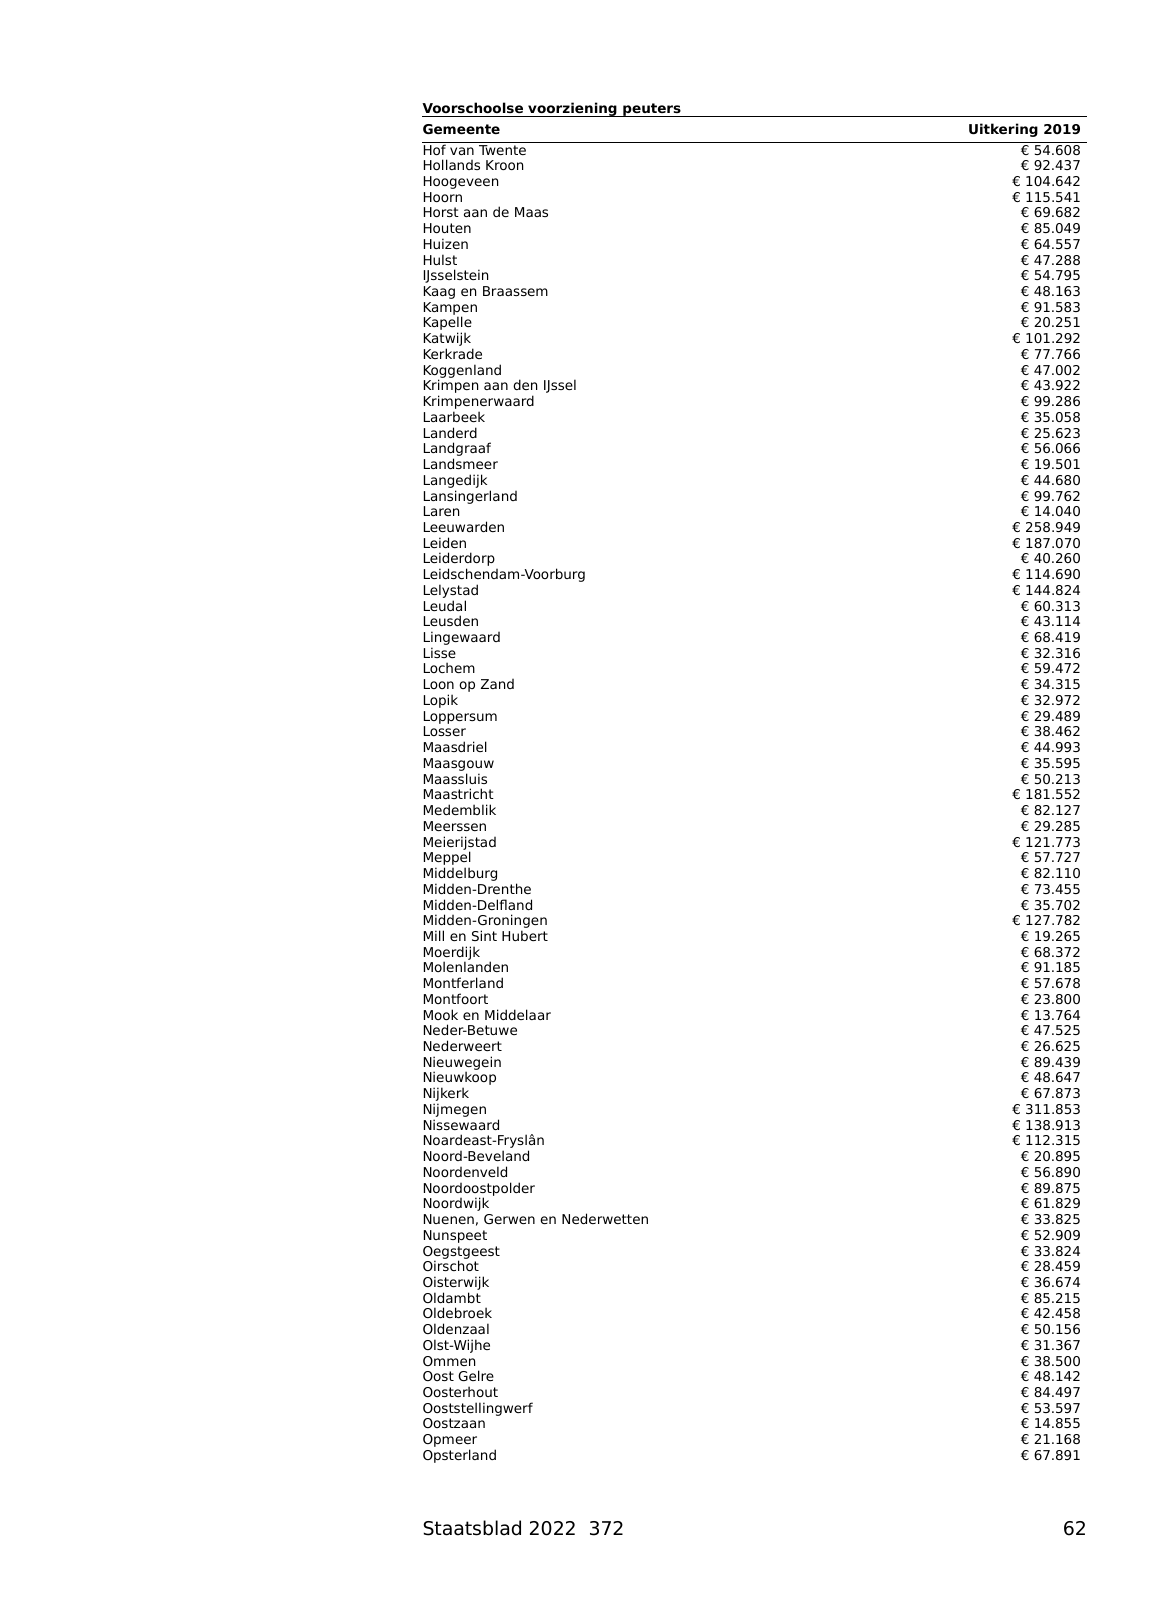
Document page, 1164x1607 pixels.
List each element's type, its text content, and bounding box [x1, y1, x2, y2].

table_cell Uitkering 2019 [847, 117, 1087, 142]
table_cell € 54.795 [847, 268, 1087, 284]
table_cell € 32.972 [847, 693, 1087, 708]
table_cell € 77.766 [847, 347, 1087, 362]
table_cell Lisse [422, 646, 847, 661]
table_cell € 35.595 [847, 756, 1087, 771]
table_cell € 82.127 [847, 803, 1087, 819]
table_cell Neder-Betuwe [422, 1023, 847, 1039]
table_cell Langedijk [422, 473, 847, 488]
table_cell Mill en Sint Hubert [422, 929, 847, 944]
table_cell € 89.875 [847, 1180, 1087, 1196]
table_cell € 60.313 [847, 599, 1087, 614]
table_cell Oirschot [422, 1259, 847, 1275]
table_cell Noordwijk [422, 1196, 847, 1212]
table_cell Oegstgeest [422, 1243, 847, 1259]
table_cell Loon op Zand [422, 677, 847, 693]
table_cell € 85.215 [847, 1291, 1087, 1306]
table_cell € 258.949 [847, 520, 1087, 536]
table_cell Katwijk [422, 331, 847, 347]
table_cell € 61.829 [847, 1196, 1087, 1212]
table_cell Midden-Groningen [422, 913, 847, 929]
table_cell Meppel [422, 850, 847, 866]
table_cell € 19.501 [847, 457, 1087, 473]
table_cell Laarbeek [422, 410, 847, 425]
table_cell Leiderdorp [422, 551, 847, 567]
table_cell Gemeente [422, 117, 847, 142]
table_cell € 59.472 [847, 661, 1087, 677]
table_cell € 40.260 [847, 551, 1087, 567]
table_cell Opmeer [422, 1432, 847, 1448]
table_cell Losser [422, 724, 847, 740]
table_cell Nederweert [422, 1039, 847, 1054]
table_cell € 13.764 [847, 1008, 1087, 1023]
table_cell € 67.891 [847, 1448, 1087, 1463]
table_cell € 114.690 [847, 567, 1087, 583]
table_cell € 69.682 [847, 205, 1087, 221]
table_cell Mook en Middelaar [422, 1008, 847, 1023]
table_cell € 47.002 [847, 363, 1087, 378]
table_cell € 48.647 [847, 1070, 1087, 1086]
table_cell € 20.895 [847, 1149, 1087, 1165]
table_cell Nunspeet [422, 1228, 847, 1243]
table_cell € 68.372 [847, 945, 1087, 960]
table_cell Kerkrade [422, 347, 847, 362]
table_cell Moerdijk [422, 945, 847, 960]
table_cell € 50.213 [847, 771, 1087, 787]
table_cell € 14.040 [847, 504, 1087, 520]
table_cell € 23.800 [847, 992, 1087, 1007]
table_cell Oldebroek [422, 1306, 847, 1322]
table_cell € 64.557 [847, 237, 1087, 252]
table_cell Oldambt [422, 1291, 847, 1306]
table_cell € 26.625 [847, 1039, 1087, 1054]
table_cell € 48.163 [847, 284, 1087, 299]
table_cell € 43.114 [847, 614, 1087, 630]
table_cell € 20.251 [847, 315, 1087, 331]
table_cell € 53.597 [847, 1401, 1087, 1416]
table_cell Medemblik [422, 803, 847, 819]
table_cell Maastricht [422, 787, 847, 803]
table_cell Noardeast-Fryslân [422, 1133, 847, 1149]
table_cell Landsmeer [422, 457, 847, 473]
table_cell € 115.541 [847, 190, 1087, 205]
table_cell € 67.873 [847, 1086, 1087, 1102]
table_cell € 43.922 [847, 378, 1087, 394]
table_cell Hoorn [422, 190, 847, 205]
table_cell Noordenveld [422, 1165, 847, 1180]
table_cell Midden-Delfland [422, 897, 847, 913]
table_cell Leudal [422, 599, 847, 614]
table_cell Hof van Twente [422, 143, 847, 158]
table_cell € 44.680 [847, 473, 1087, 488]
table_cell € 181.552 [847, 787, 1087, 803]
table_cell Hollands Kroon [422, 158, 847, 174]
table_cell Nijmegen [422, 1102, 847, 1117]
table_cell Houten [422, 221, 847, 237]
table_cell Meerssen [422, 819, 847, 834]
table_cell € 25.623 [847, 425, 1087, 441]
table_cell Middelburg [422, 866, 847, 882]
table_cell € 54.608 [847, 143, 1087, 158]
table_cell Montfoort [422, 992, 847, 1007]
table_cell Ooststellingwerf [422, 1401, 847, 1416]
table_cell Lopik [422, 693, 847, 708]
table_cell € 50.156 [847, 1322, 1087, 1338]
table_cell € 311.853 [847, 1102, 1087, 1117]
table_cell € 82.110 [847, 866, 1087, 882]
table_cell Meierijstad [422, 834, 847, 850]
table_cell Huizen [422, 237, 847, 252]
table_cell Nieuwegein [422, 1055, 847, 1070]
table_cell Nieuwkoop [422, 1070, 847, 1086]
table_cell Landerd [422, 425, 847, 441]
table_cell Oostzaan [422, 1416, 847, 1432]
table_cell € 31.367 [847, 1338, 1087, 1353]
table_cell € 121.773 [847, 834, 1087, 850]
table_cell € 92.437 [847, 158, 1087, 174]
table_cell € 21.168 [847, 1432, 1087, 1448]
table_cell Midden-Drenthe [422, 882, 847, 897]
table_cell Molenlanden [422, 960, 847, 976]
table_cell Kapelle [422, 315, 847, 331]
table_cell € 29.285 [847, 819, 1087, 834]
table_cell Maasdriel [422, 740, 847, 756]
table_cell Nissewaard [422, 1118, 847, 1133]
table_cell € 47.288 [847, 253, 1087, 268]
table_cell € 57.727 [847, 850, 1087, 866]
table_cell € 33.825 [847, 1212, 1087, 1228]
table_cell Olst-Wijhe [422, 1338, 847, 1353]
table_cell € 48.142 [847, 1369, 1087, 1385]
table_cell € 38.462 [847, 724, 1087, 740]
table_cell Oosterhout [422, 1385, 847, 1401]
table_cell Kampen [422, 300, 847, 315]
table_cell Horst aan de Maas [422, 205, 847, 221]
table_cell Hoogeveen [422, 174, 847, 189]
table_cell Kaag en Braassem [422, 284, 847, 299]
table_cell € 35.058 [847, 410, 1087, 425]
table_cell € 89.439 [847, 1055, 1087, 1070]
table_header Voorschoolse voorziening peuters [422, 100, 1087, 116]
table_cell € 144.824 [847, 583, 1087, 598]
table_cell Leusden [422, 614, 847, 630]
table_cell Oisterwijk [422, 1275, 847, 1291]
table_cell € 56.890 [847, 1165, 1087, 1180]
table_cell € 127.782 [847, 913, 1087, 929]
table_cell € 187.070 [847, 536, 1087, 551]
table_cell Lansingerland [422, 488, 847, 504]
table_cell Opsterland [422, 1448, 847, 1463]
table_cell € 28.459 [847, 1259, 1087, 1275]
table_cell Leidschendam-Voorburg [422, 567, 847, 583]
table_cell € 57.678 [847, 976, 1087, 992]
table_cell Koggenland [422, 363, 847, 378]
table_cell Oldenzaal [422, 1322, 847, 1338]
table_cell IJsselstein [422, 268, 847, 284]
table_cell € 42.458 [847, 1306, 1087, 1322]
table_cell € 85.049 [847, 221, 1087, 237]
table_cell € 32.316 [847, 646, 1087, 661]
table_cell € 47.525 [847, 1023, 1087, 1039]
table_cell € 44.993 [847, 740, 1087, 756]
table_cell Lelystad [422, 583, 847, 598]
table_cell € 99.762 [847, 488, 1087, 504]
table_cell € 36.674 [847, 1275, 1087, 1291]
table_cell Lingewaard [422, 630, 847, 646]
table_cell Leiden [422, 536, 847, 551]
table_cell Maasgouw [422, 756, 847, 771]
table_cell € 104.642 [847, 174, 1087, 189]
table_cell Landgraaf [422, 441, 847, 457]
table_cell € 19.265 [847, 929, 1087, 944]
table_cell Leeuwarden [422, 520, 847, 536]
table_cell € 112.315 [847, 1133, 1087, 1149]
table_cell Noord-Beveland [422, 1149, 847, 1165]
table_cell € 56.066 [847, 441, 1087, 457]
table_cell Nuenen, Gerwen en Nederwetten [422, 1212, 847, 1228]
table_cell Montferland [422, 976, 847, 992]
table_cell Krimpenerwaard [422, 394, 847, 410]
table_cell € 52.909 [847, 1228, 1087, 1243]
table_cell € 73.455 [847, 882, 1087, 897]
table_cell € 84.497 [847, 1385, 1087, 1401]
table_cell € 101.292 [847, 331, 1087, 347]
table_cell € 68.419 [847, 630, 1087, 646]
table_cell € 33.824 [847, 1243, 1087, 1259]
table_cell € 99.286 [847, 394, 1087, 410]
table_cell € 38.500 [847, 1354, 1087, 1369]
table_cell Ommen [422, 1354, 847, 1369]
table_cell € 34.315 [847, 677, 1087, 693]
table_cell Noordoostpolder [422, 1180, 847, 1196]
table_cell Maassluis [422, 771, 847, 787]
table_cell Lochem [422, 661, 847, 677]
table_cell Laren [422, 504, 847, 520]
table_cell Hulst [422, 253, 847, 268]
table_cell Nijkerk [422, 1086, 847, 1102]
table_cell Loppersum [422, 709, 847, 724]
table_cell € 14.855 [847, 1416, 1087, 1432]
table_cell € 29.489 [847, 709, 1087, 724]
table_cell € 138.913 [847, 1118, 1087, 1133]
table_cell Oost Gelre [422, 1369, 847, 1385]
table_cell € 35.702 [847, 897, 1087, 913]
table_cell € 91.583 [847, 300, 1087, 315]
table_cell € 91.185 [847, 960, 1087, 976]
table_cell Krimpen aan den IJssel [422, 378, 847, 394]
